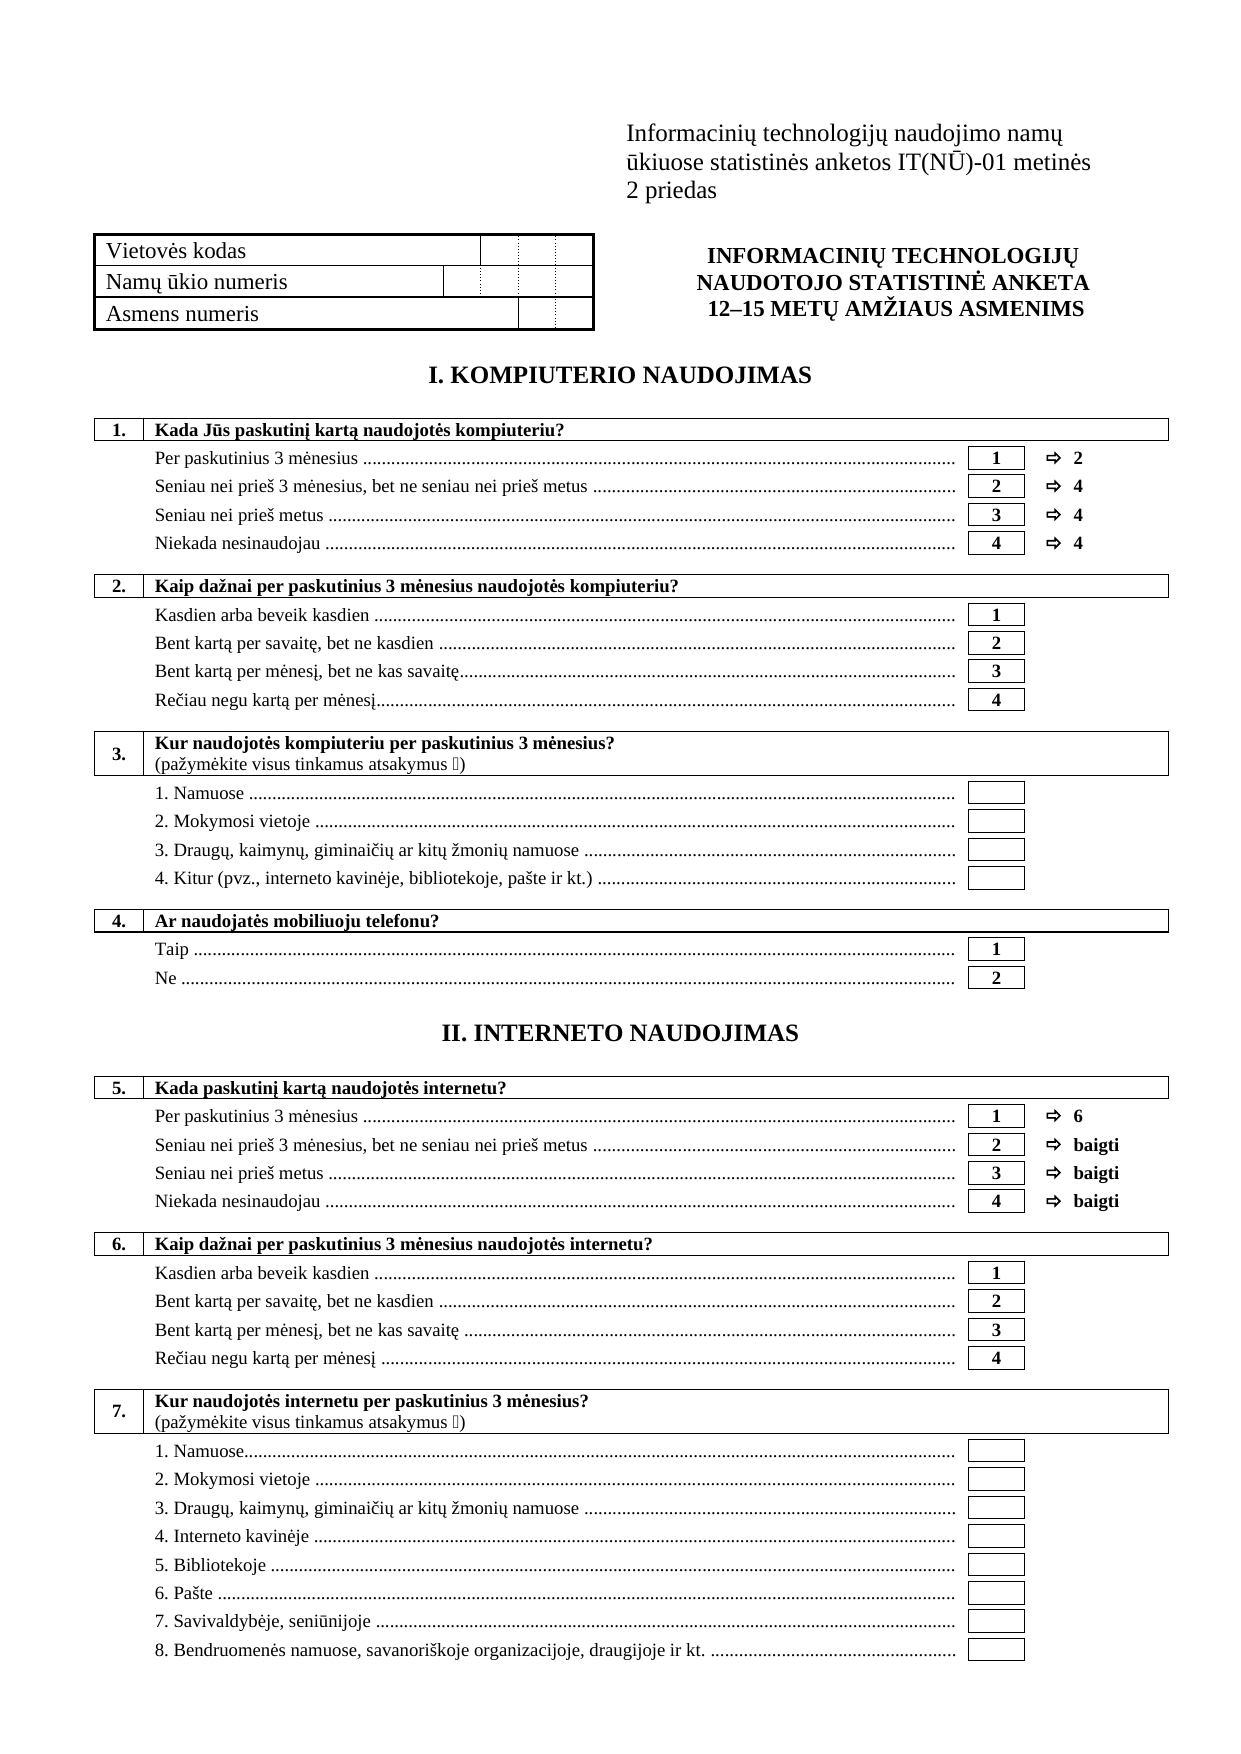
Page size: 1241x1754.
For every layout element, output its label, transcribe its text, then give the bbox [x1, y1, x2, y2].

table_cell [1025, 1604, 1168, 1609]
table_cell [95, 960, 143, 966]
table_cell Seniau nei prieš 3 mėnesius, bet ne seniau nei prieš metus [143, 474, 968, 497]
table_cell Seniau nei prieš metus [143, 503, 968, 525]
table_cell [143, 441, 968, 446]
table_cell [95, 1099, 143, 1104]
table_cell [1025, 1518, 1168, 1524]
table_cell [968, 1548, 1024, 1552]
table_cell [95, 1490, 143, 1496]
table_cell [143, 1256, 968, 1261]
table_cell [968, 1341, 1024, 1346]
table_cell [95, 832, 143, 837]
table_cell  4 [1025, 503, 1168, 525]
table_cell [1025, 960, 1168, 966]
table_cell [968, 933, 1024, 937]
table_cell [1025, 1609, 1168, 1632]
table_cell 4 [969, 1190, 1024, 1212]
table_cell [95, 1604, 143, 1609]
table_cell 1 [969, 604, 1024, 625]
table_cell [95, 776, 143, 781]
table_cell [95, 838, 143, 860]
table_cell [1025, 1256, 1168, 1261]
table_cell [95, 474, 143, 497]
table_cell [95, 1496, 143, 1518]
table_cell [969, 1525, 1024, 1547]
table_cell Bent kartą per savaitę, bet ne kasdien [143, 1289, 968, 1312]
table_cell [95, 1104, 143, 1127]
table_header 4. [95, 910, 143, 931]
table_cell [1025, 1283, 1168, 1289]
table_cell [481, 266, 518, 296]
table_cell [143, 1518, 968, 1524]
table_cell [95, 1632, 143, 1638]
table_cell [95, 603, 143, 625]
table_cell [95, 688, 143, 710]
table_cell [1025, 1434, 1168, 1439]
table_cell [143, 1184, 968, 1189]
table_cell [1025, 838, 1168, 860]
table_cell [143, 1155, 968, 1161]
table_cell  baigti [1025, 1189, 1168, 1212]
table_cell [95, 654, 143, 659]
table_cell [968, 1099, 1024, 1104]
table_cell [1025, 659, 1168, 682]
table_cell Kasdien arba beveik kasdien [143, 1261, 968, 1283]
table_cell 2 [969, 1290, 1024, 1312]
table_cell 7. Savivaldybėje, seniūnijoje [143, 1609, 968, 1632]
table_header [443, 236, 480, 265]
table_cell [968, 833, 1024, 837]
table_cell Bent kartą per savaitę, bet ne kasdien [143, 631, 968, 653]
table_cell [1025, 937, 1168, 960]
table_cell [1025, 525, 1168, 531]
table_cell [95, 503, 143, 525]
table_cell [143, 682, 968, 688]
table_cell [95, 860, 143, 866]
table_cell Namų ūkio numeris [96, 266, 443, 296]
table_cell [95, 866, 143, 888]
table_cell [95, 1261, 143, 1283]
table_cell [95, 933, 143, 937]
table_cell [95, 1609, 143, 1632]
table_cell [1025, 1312, 1168, 1317]
table_cell [1025, 469, 1168, 474]
table_cell [95, 1340, 143, 1346]
table_cell [968, 1284, 1024, 1289]
table_cell [95, 1289, 143, 1312]
table_cell Rečiau negu kartą per mėnesį [143, 1346, 968, 1368]
table_cell [969, 839, 1024, 860]
table_cell [595, 265, 624, 296]
table_cell [968, 1633, 1024, 1638]
table_cell [1025, 1346, 1168, 1368]
table_cell [95, 1133, 143, 1155]
table_cell [143, 960, 968, 966]
table_cell [968, 683, 1024, 688]
table_cell [95, 1155, 143, 1161]
table_cell 4 [969, 1347, 1024, 1368]
table_cell [1025, 781, 1168, 803]
table_cell [968, 776, 1024, 781]
table_cell [95, 1467, 143, 1490]
table_cell [1025, 1318, 1168, 1340]
table_header Kur naudojotės internetu per paskutinius 3 mėnesius? (pažymėkite visus tinkamus atsakymus X) [144, 1390, 1168, 1433]
table_cell Ne [143, 966, 968, 988]
table_cell [95, 1439, 143, 1461]
table_cell Niekada nesinaudojau [143, 531, 968, 554]
table_cell [143, 1340, 968, 1346]
table_cell 4 [969, 532, 1024, 554]
table_cell 4. Kitur (pvz., interneto kavinėje, bibliotekoje, pašte ir kt.) [143, 866, 968, 888]
table_cell [1025, 497, 1168, 503]
table_cell [1025, 688, 1168, 710]
table_cell 2. Mokymosi vietoje [143, 809, 968, 832]
table_header [556, 236, 592, 265]
table_cell [95, 682, 143, 688]
table_cell 1. Namuose [143, 1439, 968, 1461]
table_cell 3 [969, 660, 1024, 682]
table_cell 2 [969, 475, 1024, 497]
table_cell [969, 1440, 1024, 1461]
table_cell [95, 625, 143, 631]
table_cell [968, 655, 1024, 659]
table_cell [968, 1519, 1024, 1524]
table_header 5. [95, 1077, 143, 1098]
table_cell [143, 598, 968, 602]
table_cell [1025, 809, 1168, 832]
table_cell [95, 659, 143, 682]
table_header [481, 236, 518, 265]
table_cell [95, 1553, 143, 1575]
table_cell [143, 1547, 968, 1552]
table_cell Per paskutinius 3 mėnesius [143, 446, 968, 468]
table_cell [1025, 1524, 1168, 1547]
table_cell Taip [143, 937, 968, 960]
table_cell [95, 1575, 143, 1581]
table_cell  baigti [1025, 1133, 1168, 1155]
table_cell [969, 1468, 1024, 1490]
table_cell [143, 1434, 968, 1439]
table_cell [95, 531, 143, 554]
table_cell [1025, 1581, 1168, 1603]
table_cell [95, 966, 143, 988]
table_cell Seniau nei prieš metus [143, 1161, 968, 1183]
table_header Kada paskutinį kartą naudojotės internetu? [144, 1077, 1168, 1098]
table_cell 1 [969, 1262, 1024, 1283]
table_cell [143, 1283, 968, 1289]
text II. INTERNETO NAUDOJIMAS [94, 1018, 1146, 1047]
table_cell [95, 1524, 143, 1547]
table_cell 1 [969, 447, 1024, 468]
table_cell [969, 782, 1024, 803]
table_cell Rečiau negu kartą per mėnesį [143, 688, 968, 710]
table_cell [143, 525, 968, 531]
table_cell [143, 803, 968, 809]
table_cell [1025, 803, 1168, 809]
table_cell [595, 296, 624, 328]
table_cell Bent kartą per mėnesį, bet ne kas savaitę [143, 659, 968, 682]
table_cell [969, 1582, 1024, 1603]
table_cell [1025, 654, 1168, 659]
table_cell 5. Bibliotekoje [143, 1553, 968, 1575]
table_cell [1025, 866, 1168, 888]
table_cell [1025, 1490, 1168, 1496]
table_cell [519, 298, 556, 328]
table_cell  baigti [1025, 1161, 1168, 1183]
table_cell [443, 298, 481, 328]
table_header Kaip dažnai per paskutinius 3 mėnesius naudojotės kompiuteriu? [144, 575, 1168, 597]
table_cell [95, 497, 143, 503]
table_cell [1025, 1467, 1168, 1490]
table_cell [95, 1547, 143, 1552]
table_cell [968, 1576, 1024, 1581]
table_header 1. [95, 419, 143, 440]
table_cell [968, 1128, 1024, 1132]
table_cell [1025, 598, 1168, 602]
table_cell [143, 1575, 968, 1581]
table_cell [1025, 1340, 1168, 1346]
table_cell [143, 1604, 968, 1609]
table_cell [518, 266, 556, 296]
table_cell [1025, 625, 1168, 631]
table_cell Seniau nei prieš 3 mėnesius, bet ne seniau nei prieš metus [143, 1133, 968, 1155]
table_cell [95, 441, 143, 446]
table_cell [969, 1497, 1024, 1518]
table_cell [95, 1161, 143, 1183]
table_header 6. [95, 1233, 143, 1255]
table_header Kur naudojotės kompiuteriu per paskutinius 3 mėnesius? (pažymėkite visus tinkamus atsakymus X) [144, 732, 1168, 775]
table_cell 3. Draugų, kaimynų, giminaičių ar kitų žmonių namuose [143, 838, 968, 860]
table_cell [95, 1127, 143, 1132]
table_cell [481, 298, 518, 328]
table_header Vietovės kodas [96, 236, 443, 265]
table_cell [969, 1639, 1024, 1660]
table_cell [1025, 1461, 1168, 1467]
table_cell 3 [969, 1319, 1024, 1340]
table_header [518, 236, 556, 265]
table_cell [1025, 1439, 1168, 1461]
table_cell [95, 1189, 143, 1212]
table_cell [95, 1581, 143, 1603]
table_cell Kasdien arba beveik kasdien [143, 603, 968, 625]
table_cell [143, 469, 968, 474]
table_cell [95, 598, 143, 602]
table_header Kaip dažnai per paskutinius 3 mėnesius naudojotės internetu? [144, 1233, 1168, 1255]
table_cell [1025, 860, 1168, 866]
table_cell [95, 1312, 143, 1317]
table_cell [95, 1518, 143, 1524]
table_cell [1025, 1155, 1168, 1161]
table_cell [968, 598, 1024, 602]
table_cell 3 [969, 504, 1024, 525]
table_cell [95, 1256, 143, 1261]
table_cell [556, 298, 592, 328]
table_cell [95, 809, 143, 832]
table_cell [1025, 776, 1168, 781]
table_cell [1025, 1553, 1168, 1575]
table_cell Bent kartą per mėnesį, bet ne kas savaitę [143, 1318, 968, 1340]
table_header 3. [95, 732, 143, 775]
table_cell Niekada nesinaudojau [143, 1189, 968, 1212]
table_cell [95, 937, 143, 960]
table_cell [1025, 682, 1168, 688]
table_cell [968, 441, 1024, 446]
text Informacinių technologijų naudojimo namų [94, 118, 1146, 147]
table_cell [95, 1461, 143, 1467]
table_cell [143, 860, 968, 866]
table_cell 8. Bendruomenės namuose, savanoriškoje organizacijoje, draugijoje ir kt. [143, 1638, 968, 1660]
table_cell [95, 1283, 143, 1289]
table_cell [95, 1346, 143, 1368]
table_cell [1025, 1261, 1168, 1283]
table_cell [968, 804, 1024, 809]
table_header [595, 233, 624, 265]
table_cell 2. Mokymosi vietoje [143, 1467, 968, 1490]
table_cell  6 [1025, 1104, 1168, 1127]
table_cell [95, 1184, 143, 1189]
table_cell [95, 803, 143, 809]
table_cell [444, 266, 481, 296]
table_header Kada Jūs paskutinį kartą naudojotės kompiuteriu? [144, 419, 1168, 440]
table_cell [143, 1127, 968, 1132]
table_cell 2 [969, 967, 1024, 988]
text I. KOMPIUTERIO NAUDOJIMAS [94, 360, 1146, 389]
table_cell [95, 446, 143, 468]
table_cell [969, 1610, 1024, 1632]
table_cell [1025, 1184, 1168, 1189]
table_cell 3 [969, 1162, 1024, 1183]
table_cell 1. Namuose [143, 781, 968, 803]
table_cell [143, 625, 968, 631]
table_cell [969, 810, 1024, 832]
table_cell [1025, 1496, 1168, 1518]
table_cell  2 [1025, 446, 1168, 468]
table_cell 4. Interneto kavinėje [143, 1524, 968, 1547]
table_cell [556, 266, 592, 296]
table_cell [95, 1318, 143, 1340]
table_cell [143, 1632, 968, 1638]
table_cell [1025, 1099, 1168, 1104]
table_cell Asmens numeris [96, 298, 443, 328]
table_cell 4 [969, 689, 1024, 710]
table_cell [1025, 1289, 1168, 1312]
table_cell [143, 1461, 968, 1467]
text ūkiuose statistinės anketos IT(NŪ)-01 metinės [94, 147, 1146, 176]
table_cell [95, 1638, 143, 1660]
table_header 7. [95, 1390, 143, 1433]
table_cell [968, 1256, 1024, 1261]
table_cell [1025, 933, 1168, 937]
table_cell [968, 1156, 1024, 1161]
table_cell [1025, 1575, 1168, 1581]
table_cell [968, 1185, 1024, 1189]
table_cell [143, 832, 968, 837]
table_cell [1025, 1547, 1168, 1552]
table_cell  4 [1025, 474, 1168, 497]
table_cell [1025, 832, 1168, 837]
table_cell [143, 1099, 968, 1104]
table_cell [968, 526, 1024, 531]
table_cell Per paskutinius 3 mėnesius [143, 1104, 968, 1127]
table_cell [968, 961, 1024, 966]
table_cell [95, 469, 143, 474]
table_cell [968, 626, 1024, 631]
table_cell [1025, 603, 1168, 625]
table_header INFORMACINIŲ TECHNOLOGIJŲ NAUDOTOJO STATISTINĖ ANKETA 12–15 METŲ AMŽIAUS ASMENIMS [624, 233, 1168, 328]
table_cell [143, 1490, 968, 1496]
table_cell 2 [969, 1134, 1024, 1155]
table_header 2. [95, 575, 143, 597]
table_cell [1025, 1632, 1168, 1638]
table_cell [95, 781, 143, 803]
table_cell 3. Draugų, kaimynų, giminaičių ar kitų žmonių namuose [143, 1496, 968, 1518]
table_cell [968, 1434, 1024, 1439]
table_cell [969, 867, 1024, 888]
text 2 priedas [94, 176, 1146, 204]
table_cell [968, 470, 1024, 474]
table_cell 1 [969, 938, 1024, 960]
table_cell [143, 497, 968, 503]
table_cell [1025, 966, 1168, 988]
table_cell [968, 1491, 1024, 1496]
table_cell [95, 1434, 143, 1439]
table_cell [143, 933, 968, 937]
table_cell [968, 861, 1024, 866]
table_cell [95, 631, 143, 653]
table_cell [968, 1313, 1024, 1317]
table_cell [1025, 1638, 1168, 1660]
table_cell [969, 1554, 1024, 1575]
table_cell [143, 1312, 968, 1317]
table_cell [1025, 631, 1168, 653]
table_cell [1025, 441, 1168, 446]
table_cell [1025, 1127, 1168, 1132]
table_cell 2 [969, 632, 1024, 653]
table_cell 1 [969, 1105, 1024, 1127]
table_cell [95, 525, 143, 531]
table_cell [143, 776, 968, 781]
table_cell  4 [1025, 531, 1168, 554]
table_header Ar naudojatės mobiliuoju telefonu? [144, 910, 1168, 931]
table_cell [968, 498, 1024, 503]
table_cell [968, 1462, 1024, 1467]
table_cell [143, 654, 968, 659]
table_cell 6. Pašte . [143, 1581, 968, 1603]
table_cell [968, 1605, 1024, 1609]
